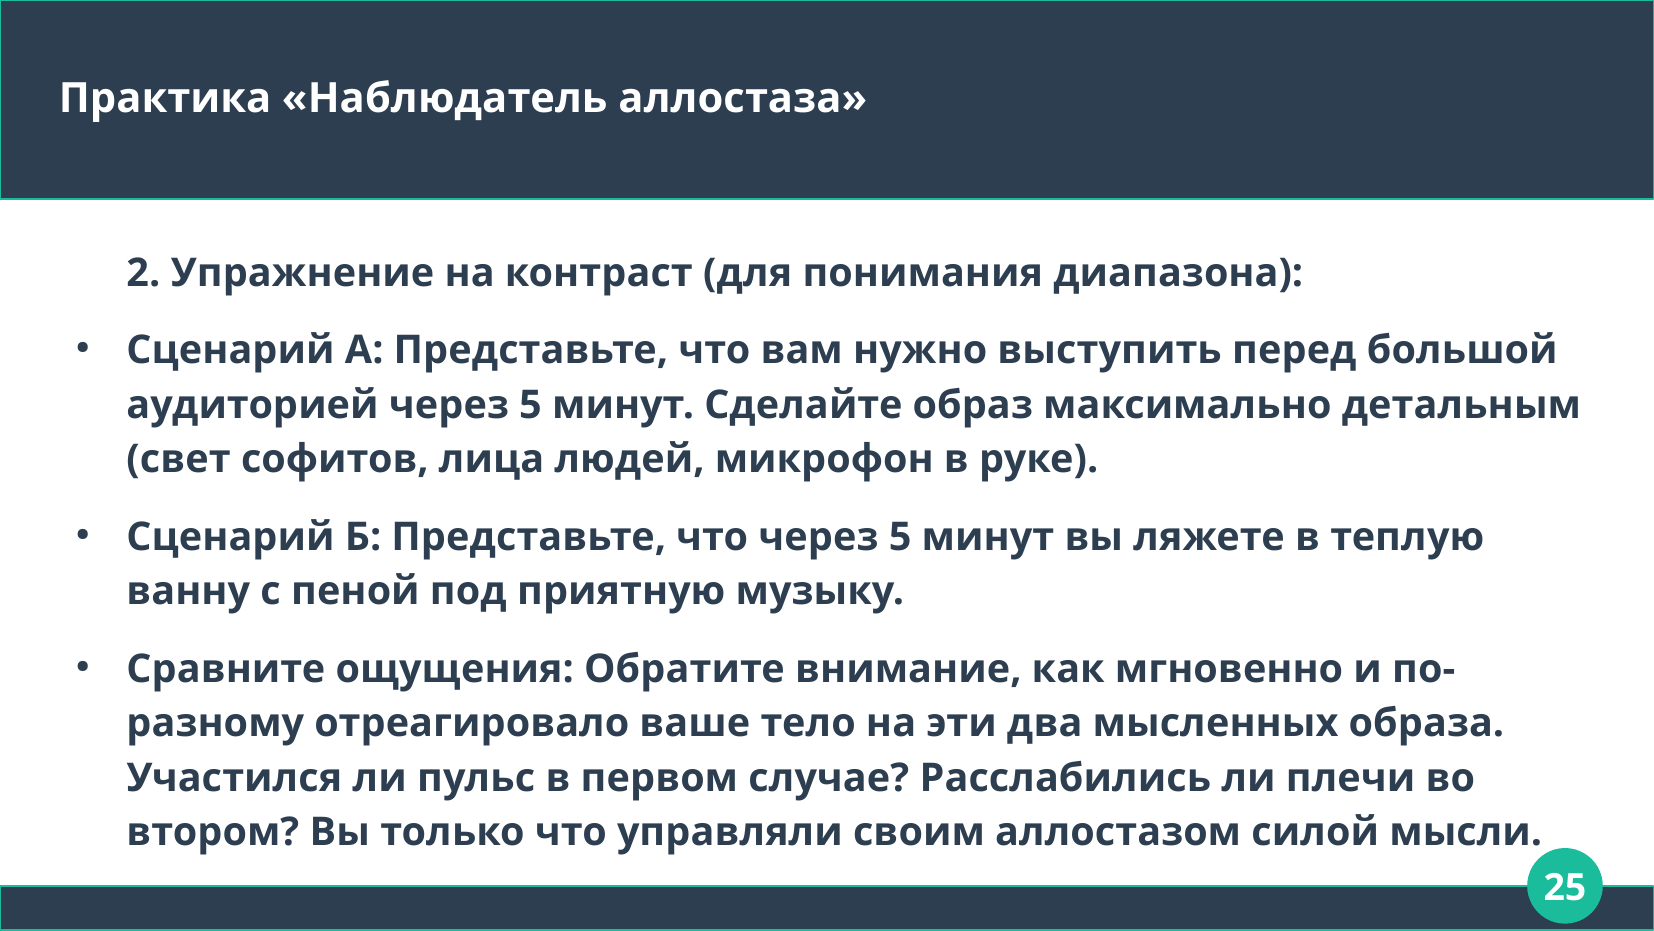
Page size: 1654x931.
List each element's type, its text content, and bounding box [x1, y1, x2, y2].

title Практика «Наблюдатель аллостаза» [59, 37, 1595, 155]
list 2. Упражнение на контраст (для понимания диапазона): Сценарий А: Представьте, что вам нужно выступить перед большой аудиторией через 5 минут. Сделайте образ максимально детальным (свет софитов, лица людей, микрофон в руке). Сценарий Б: Представьте, что через 5 минут вы ляжете в теплую ванну с пеной под приятную музыку. Сравните ощущения: Обратите внимание, как мгновенно и по-разному отреагировало ваше тело на эти два мысленных образа. Участился ли пульс в первом случае? Расслабились ли плечи во втором? Вы только что управляли своим аллостазом силой мысли. [59, 243, 1595, 864]
